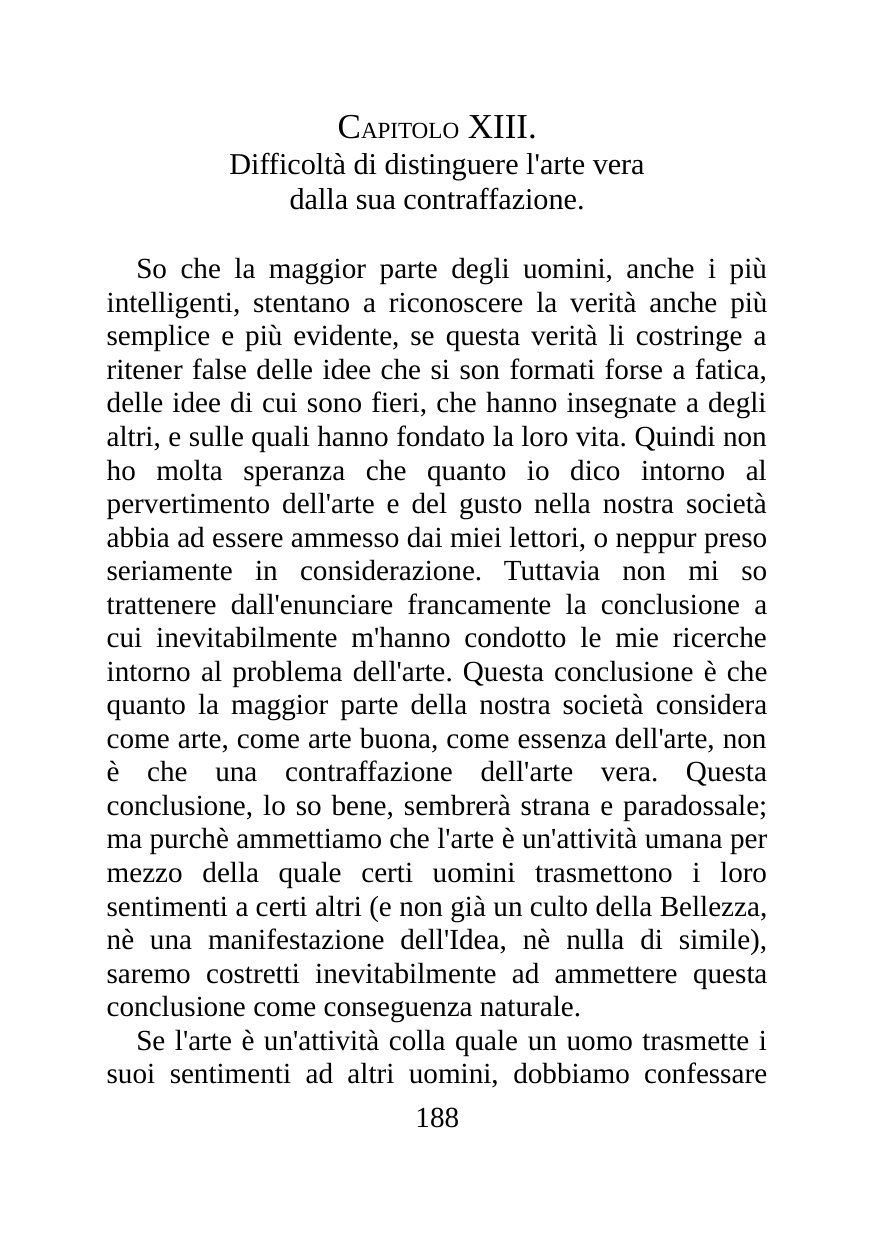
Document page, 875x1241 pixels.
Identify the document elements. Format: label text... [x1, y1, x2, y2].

text Se l'arte è un'attività colla quale un uomo trasmette i suoi sentimenti ad altri uomini, dobbiamo confessare [106, 1023, 768, 1090]
text So che la maggior parte degli uomini, anche i più intelligenti, stentano a riconoscere la verità anche più semplice e più evidente, se questa verità li costringe a ritener false delle idee che si son formati forse a fatica, delle idee di cui sono fieri, che hanno insegnate a degli altri, e sulle quali hanno fondato la loro vita. Quindi non ho molta speranza che quanto io dico intorno al pervertimento dell'arte e del gusto nella nostra società abbia ad essere ammesso dai miei lettori, o neppur preso seriamente in considerazione. Tuttavia non mi so trattenere dall'enunciare francamente la conclusione a cui inevitabilmente m'hanno condotto le mie ricerche intorno al problema dell'arte. Questa conclusione è che quanto la maggior parte della nostra società considera come arte, come arte buona, come essenza dell'arte, non è che una contraffazione dell'arte vera. Questa conclusione, lo so bene, sembrerà strana e paradossale; ma purchè ammettiamo che l'arte è un'attività umana per mezzo della quale certi uomini trasmettono i loro sentimenti a certi altri (e non già un culto della Bellezza, nè una manifestazione dell'Idea, nè nulla di simile), saremo costretti inevitabilmente ad ammettere questa conclusione come conseguenza naturale. [106, 251, 768, 1023]
subtitle Capitolo XIII. Difficoltà di distinguere l'arte vera dalla sua contraffazione. [106, 106, 768, 216]
